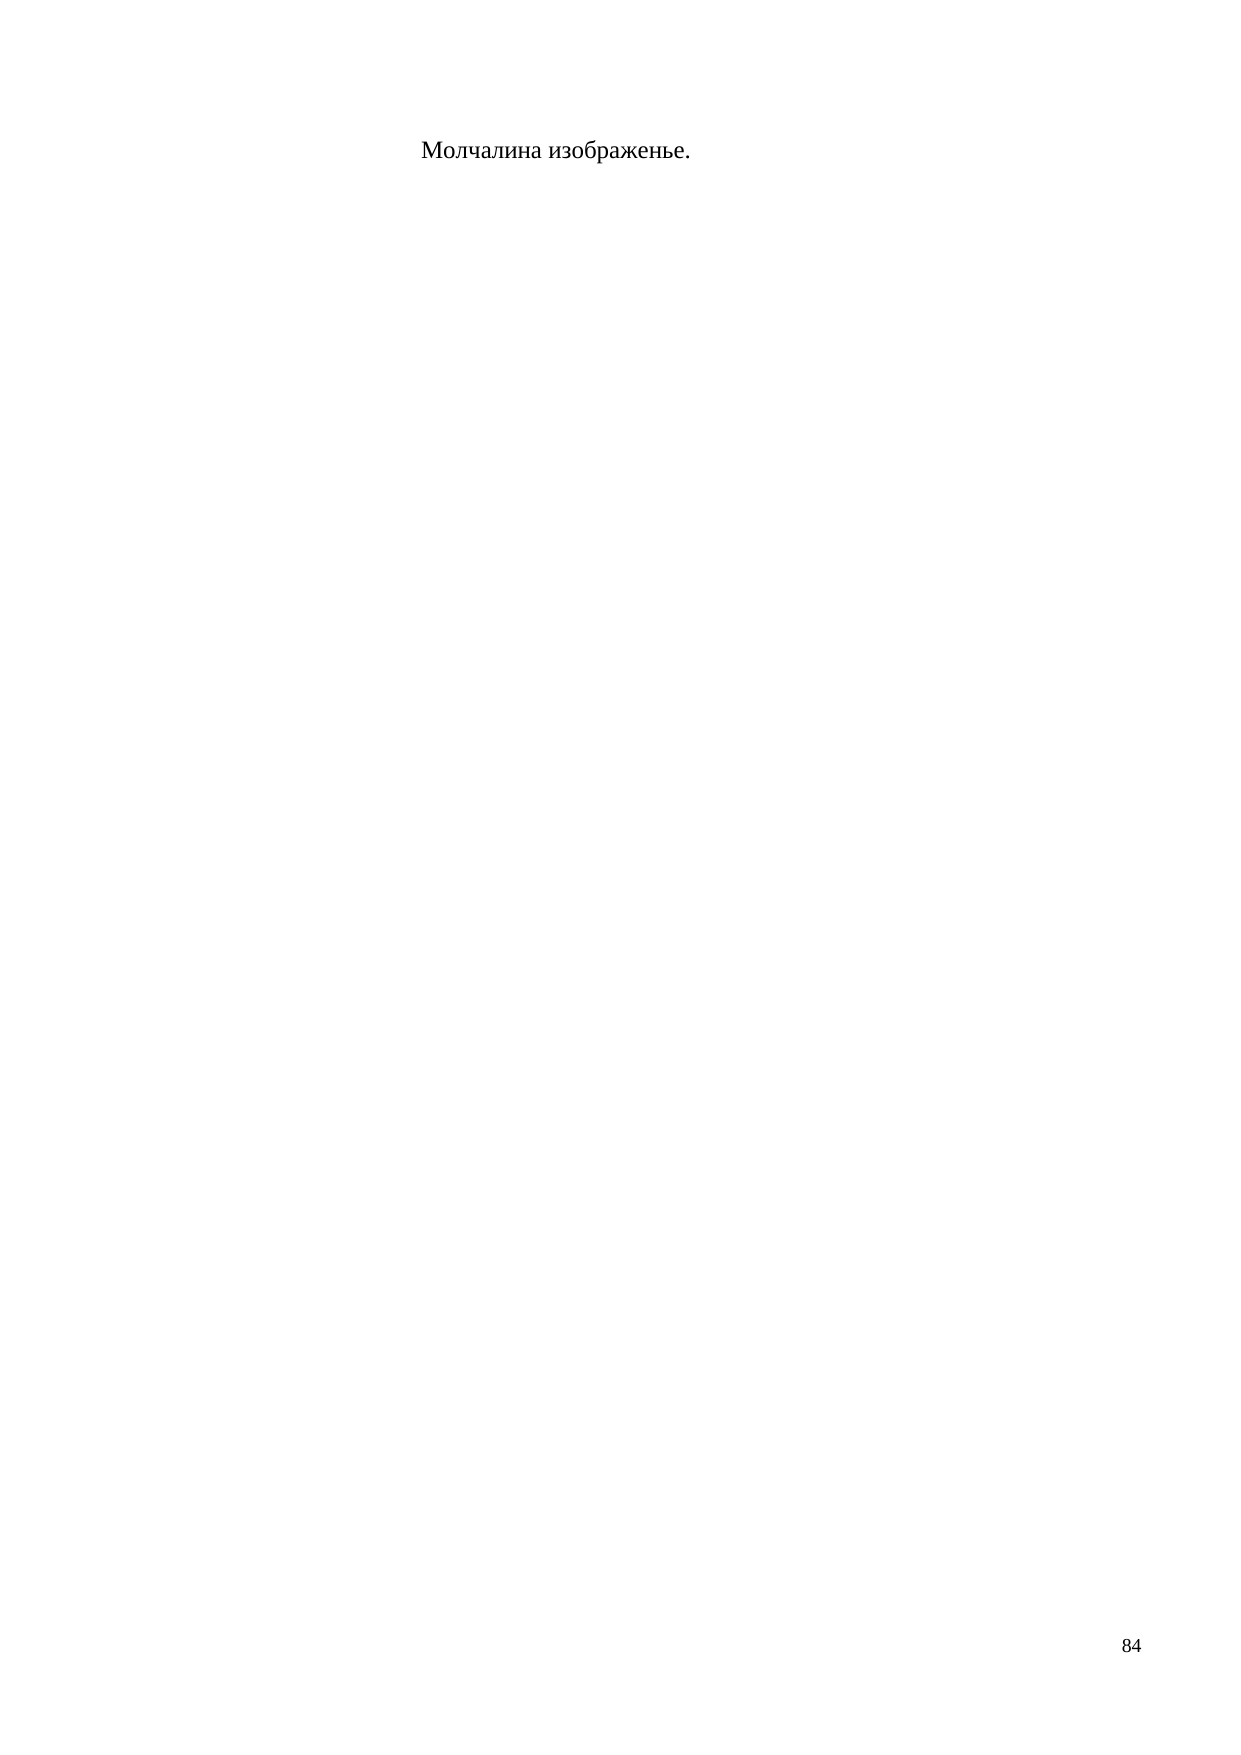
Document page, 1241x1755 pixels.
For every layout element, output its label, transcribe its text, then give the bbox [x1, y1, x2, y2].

text Молчалина изображенье. [421, 135, 758, 164]
